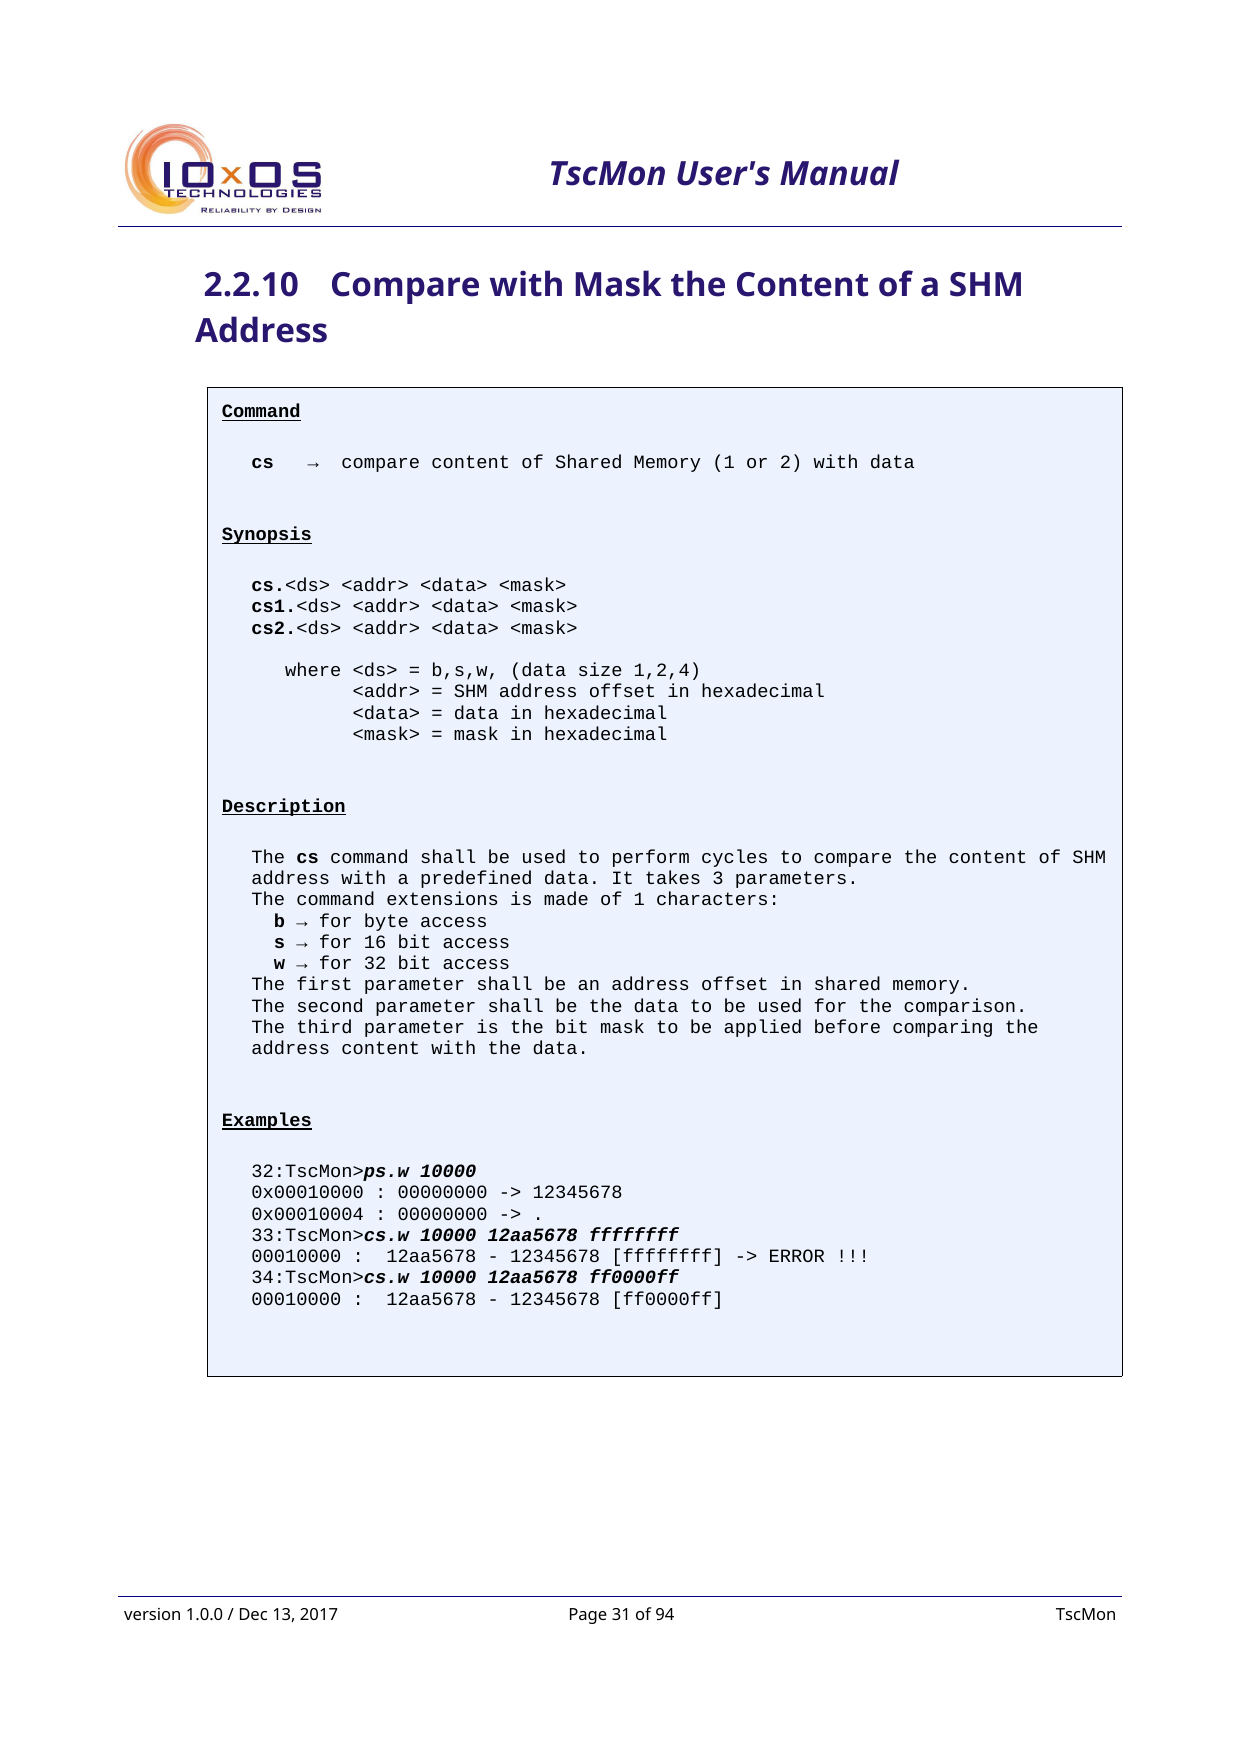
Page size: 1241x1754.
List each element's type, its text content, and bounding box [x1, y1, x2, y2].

text 0x00010000 : 00000000 -> 12345678 [208, 1183, 1122, 1204]
subtitle Description [208, 782, 1122, 833]
text <addr> = SHM address offset in hexadecimal [208, 682, 1122, 703]
text <data> = data in hexadecimal [208, 703, 1122, 725]
text cs2.<ds> <addr> <data> <mask> [208, 618, 1122, 640]
text s → for 16 bit access [208, 933, 1122, 954]
text The third parameter is the bit mask to be applied before comparing the address content with the data. [208, 1018, 1122, 1060]
text b → for byte access [208, 911, 1122, 933]
text 0x00010004 : 00000000 -> . [208, 1204, 1122, 1226]
picture [123, 123, 323, 217]
text The first parameter shall be an address offset in shared memory. [208, 975, 1122, 996]
text 33:TscMon>cs.w 10000 12aa5678 ffffffff [208, 1226, 1122, 1247]
text The second parameter shall be the data to be used for the comparison. [208, 996, 1122, 1018]
subtitle Synopsis [208, 510, 1122, 561]
text where <ds> = b,s,w, (data size 1,2,4) [208, 661, 1122, 682]
text cs1.<ds> <addr> <data> <mask> [208, 597, 1122, 618]
text The command extensions is made of 1 characters: [208, 890, 1122, 911]
subtitle Compare with Mask the Content of a SHM Address [195, 261, 1122, 352]
text 00010000 : 12aa5678 - 12345678 [ffffffff] -> ERROR !!! [208, 1247, 1122, 1268]
text The cs command shall be used to perform cycles to compare the content of SHM address with a predefined data. It takes 3 parameters. [208, 833, 1122, 890]
subtitle Examples [208, 1096, 1122, 1147]
text cs → compare content of Shared Memory (1 or 2) with data [208, 438, 1122, 474]
text 32:TscMon>ps.w 10000 [208, 1147, 1122, 1183]
text w → for 32 bit access [208, 954, 1122, 975]
text Command [208, 388, 1122, 438]
text 00010000 : 12aa5678 - 12345678 [ff0000ff] [208, 1289, 1122, 1325]
text cs.<ds> <addr> <data> <mask> [208, 561, 1122, 597]
text 34:TscMon>cs.w 10000 12aa5678 ff0000ff [208, 1268, 1122, 1289]
text <mask> = mask in hexadecimal [208, 725, 1122, 746]
